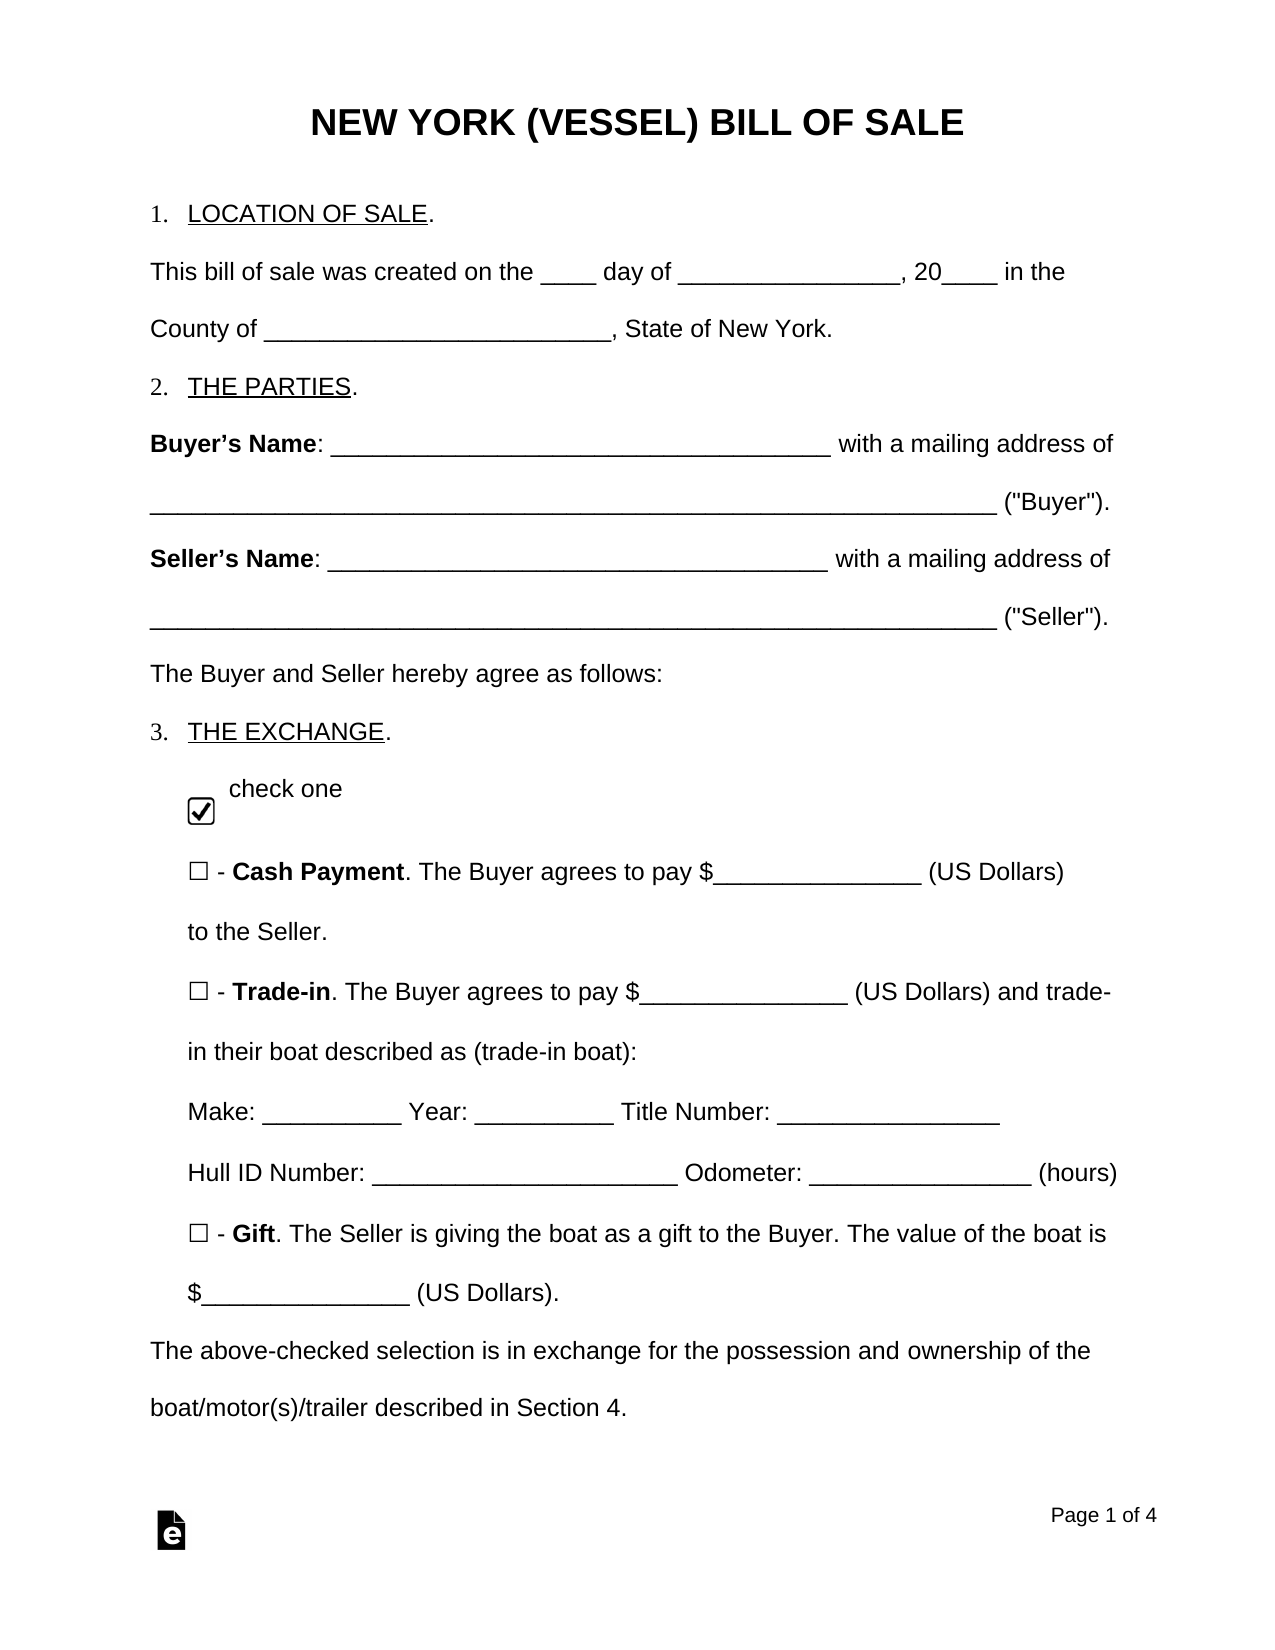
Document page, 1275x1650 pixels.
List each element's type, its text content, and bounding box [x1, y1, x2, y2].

text The above-checked selection is in exchange for the possession and ownership of the boat/motor(s)/trailer described in Section 4. [150, 1336, 1125, 1422]
text Hull ID Number: ______________________ Odometer: ________________ (hours) [187, 1158, 1127, 1187]
text ☐ - Gift. The Seller is giving the boat as a gift to the Buyer. The value of the boat is $_______________ (US Dollars). [187, 1215, 1125, 1307]
list check one [187, 774, 1125, 825]
list _____________________________________________________________ ("Seller"). [150, 602, 1125, 630]
list THE EXCHANGE. [150, 717, 1125, 746]
text Make: __________ Year: __________ Title Number: ________________ [187, 1097, 1127, 1126]
text ☐ - Trade-in. The Buyer agrees to pay $_______________ (US Dollars) and trade-in their boat described as (trade-in boat): [187, 974, 1125, 1066]
list LOCATION OF SALE. [150, 199, 1125, 228]
text ☐ - Cash Payment. The Buyer agrees to pay $_______________ (US Dollars) to the Seller. [187, 854, 1125, 945]
list Buyer’s Name: ____________________________________ with a mailing address of [150, 429, 1125, 458]
list _____________________________________________________________ ("Buyer"). [150, 487, 1125, 515]
text This bill of sale was created on the ____ day of ________________, 20____ in the County of _________________________, State of New York. [150, 256, 1125, 343]
list The Buyer and Seller hereby agree as follows: [150, 659, 1125, 688]
list Seller’s Name: ____________________________________ with a mailing address of [150, 544, 1125, 573]
subtitle NEW YORK (VESSEL) BILL OF SALE [150, 100, 1125, 143]
list THE PARTIES. [150, 371, 1125, 400]
